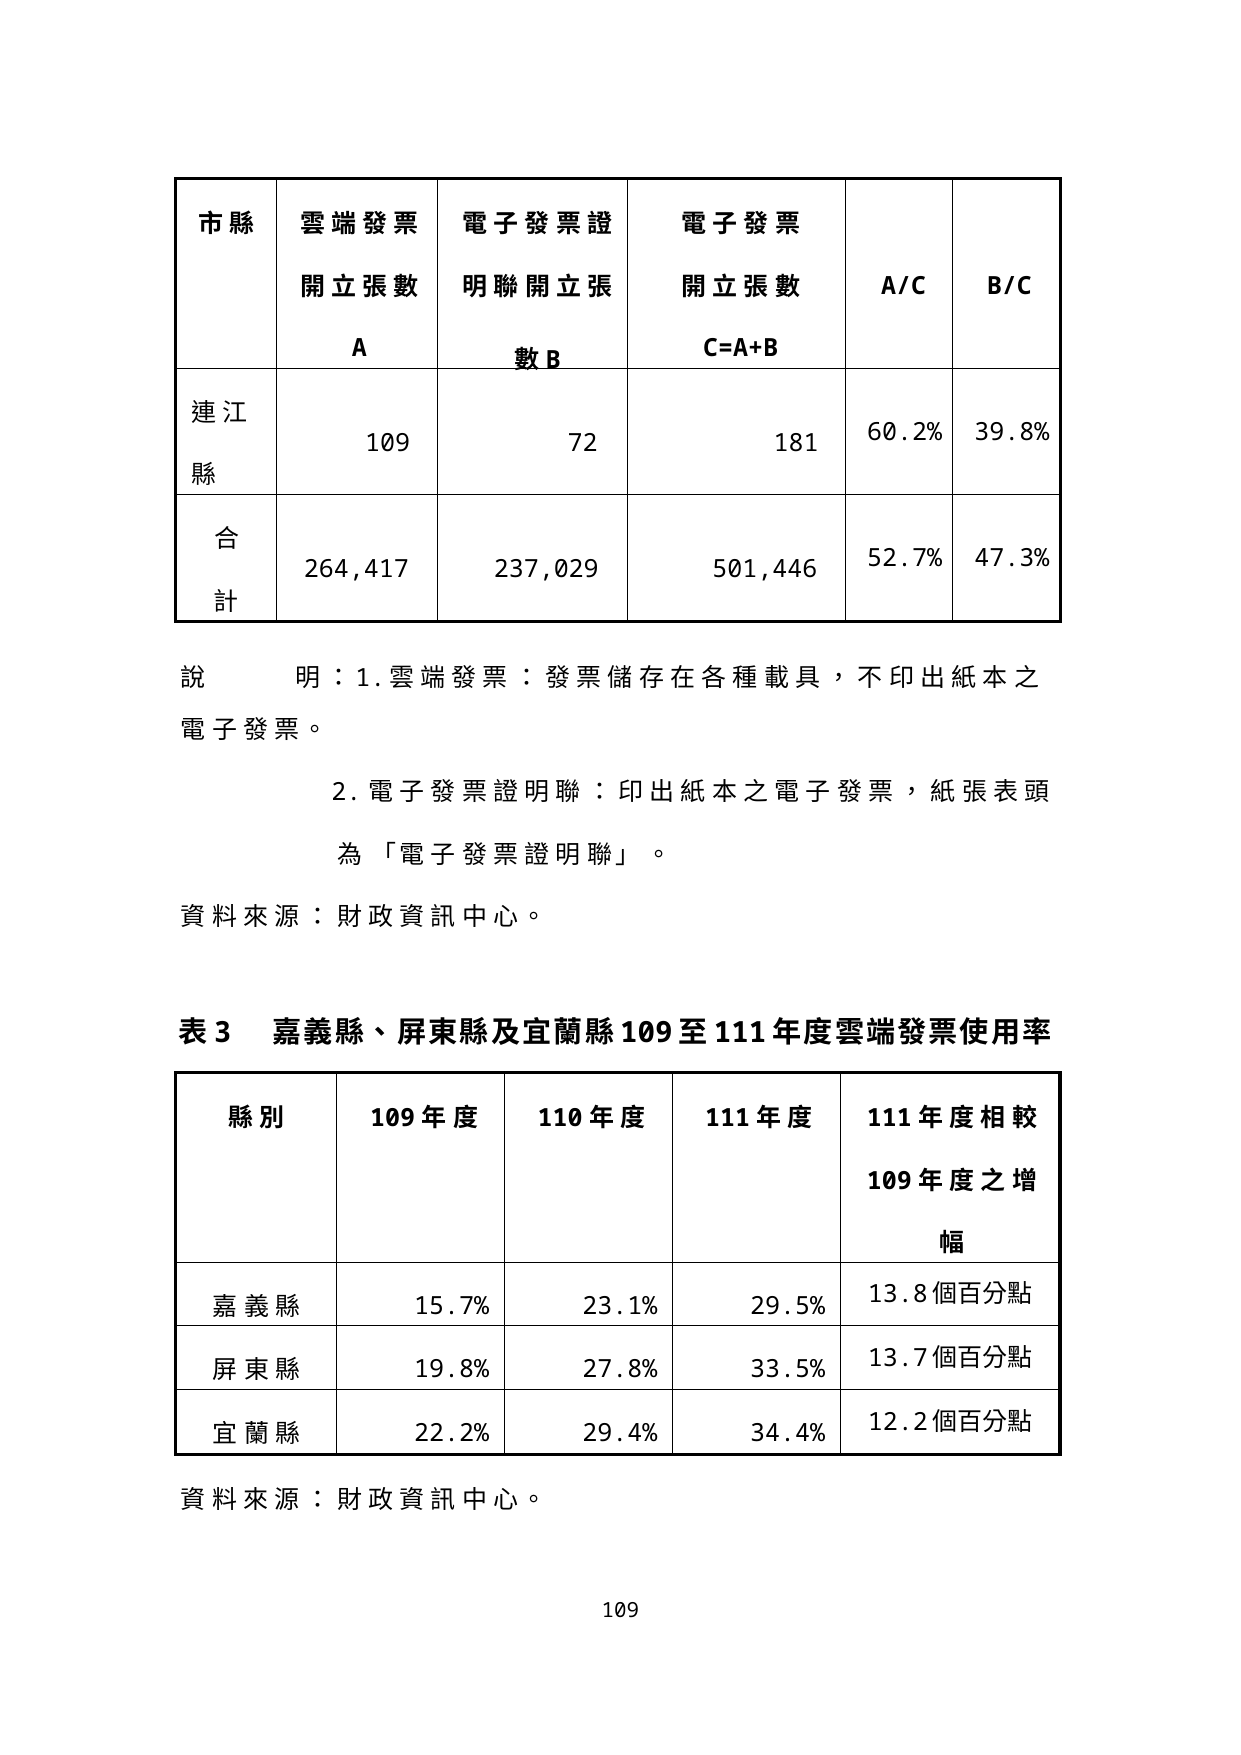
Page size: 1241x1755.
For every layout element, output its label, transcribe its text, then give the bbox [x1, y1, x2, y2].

table_cell 60.2% [846, 369, 952, 494]
table_cell 27.8% [505, 1326, 672, 1389]
table_header 110年度 [505, 1074, 672, 1262]
text 資料來源：財政資訊中心。 [177, 873, 1063, 936]
table_cell 33.5% [673, 1326, 840, 1389]
table_cell 15.7% [337, 1263, 504, 1325]
table_cell 連江縣 [177, 369, 276, 494]
text 表3 嘉義縣、屏東縣及宜蘭縣109至111年度雲端發票使用率 [177, 946, 1063, 1071]
table_cell 23.1% [505, 1263, 672, 1325]
table_header 市縣 [177, 180, 276, 368]
table_cell 29.5% [673, 1263, 840, 1325]
text 說 明：1.雲端發票：發票儲存在各種載具，不印出紙本之電子發票。 [177, 623, 1063, 748]
table_cell 72 [438, 369, 627, 494]
table_header 縣別 [177, 1074, 336, 1262]
table_header B/C [953, 180, 1059, 368]
table_cell 264,417 [277, 495, 437, 620]
table_header A/C [846, 180, 952, 368]
table_cell 宜蘭縣 [177, 1390, 336, 1452]
table_cell 屏東縣 [177, 1326, 336, 1389]
table_cell 12.2個百分點 [841, 1390, 1058, 1452]
table_cell 39.8% [953, 369, 1059, 494]
text 2.電子發票證明聯：印出紙本之電子發票，紙張表頭為「電子發票證明聯」。 [177, 748, 1063, 873]
table_header 111年度 [673, 1074, 840, 1262]
table_header 電子發票 開立張數C=A+B [628, 180, 845, 368]
table_cell 181 [628, 369, 845, 494]
table_header 電子發票證明聯開立張數B [438, 180, 627, 368]
table_cell 501,446 [628, 495, 845, 620]
table_cell 13.7個百分點 [841, 1326, 1058, 1389]
table_cell 13.8個百分點 [841, 1263, 1058, 1325]
table_cell 29.4% [505, 1390, 672, 1452]
table_cell 嘉義縣 [177, 1263, 336, 1325]
text 資料來源：財政資訊中心。 [177, 1456, 1063, 1518]
table_cell 19.8% [337, 1326, 504, 1389]
table_header 111年度相較109年度之增幅 [841, 1074, 1058, 1262]
table_cell 34.4% [673, 1390, 840, 1452]
table_cell 237,029 [438, 495, 627, 620]
table_header 雲端發票 開立張數A [277, 180, 437, 368]
table_cell 22.2% [337, 1390, 504, 1452]
table_header 109年度 [337, 1074, 504, 1262]
table_cell 47.3% [953, 495, 1059, 620]
table_cell 109 [277, 369, 437, 494]
table_cell 合 計 [177, 495, 276, 620]
table_cell 52.7% [846, 495, 952, 620]
